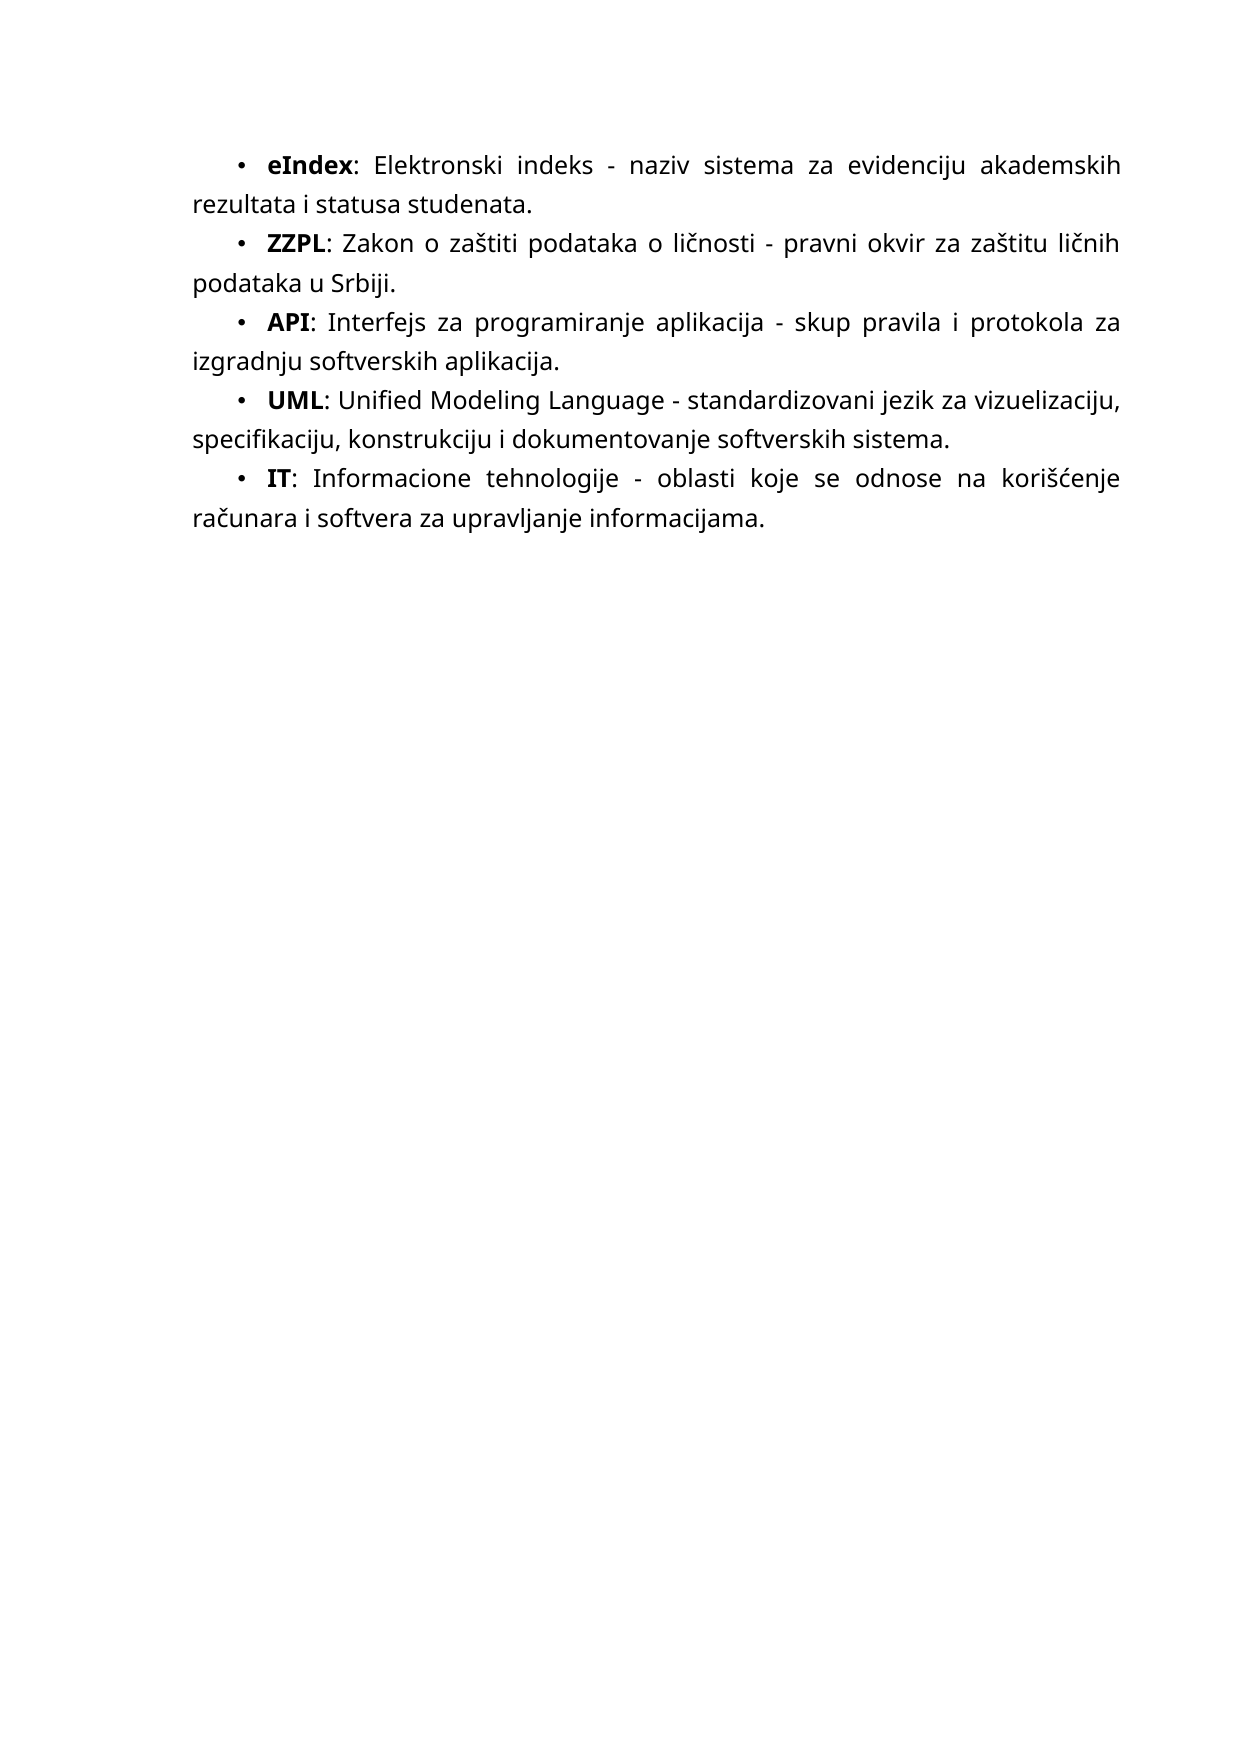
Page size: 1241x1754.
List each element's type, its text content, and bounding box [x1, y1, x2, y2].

list IT: Informacione tehnologije - oblasti koje se odnose na korišćenje računara i softvera za upravljanje informacijama. [162, 461, 1122, 534]
list UML: Unified Modeling Language - standardizovani jezik za vizuelizaciju, specifikaciju, konstrukciju i dokumentovanje softverskih sistema. [162, 383, 1122, 456]
list ZZPL: Zakon o zaštiti podataka o ličnosti - pravni okvir za zaštitu ličnih podataka u Srbiji. [162, 226, 1122, 299]
list eIndex: Elektronski indeks - naziv sistema za evidenciju akademskih rezultata i statusa studenata. [162, 148, 1122, 221]
list API: Interfejs za programiranje aplikacija - skup pravila i protokola za izgradnju softverskih aplikacija. [162, 304, 1122, 378]
